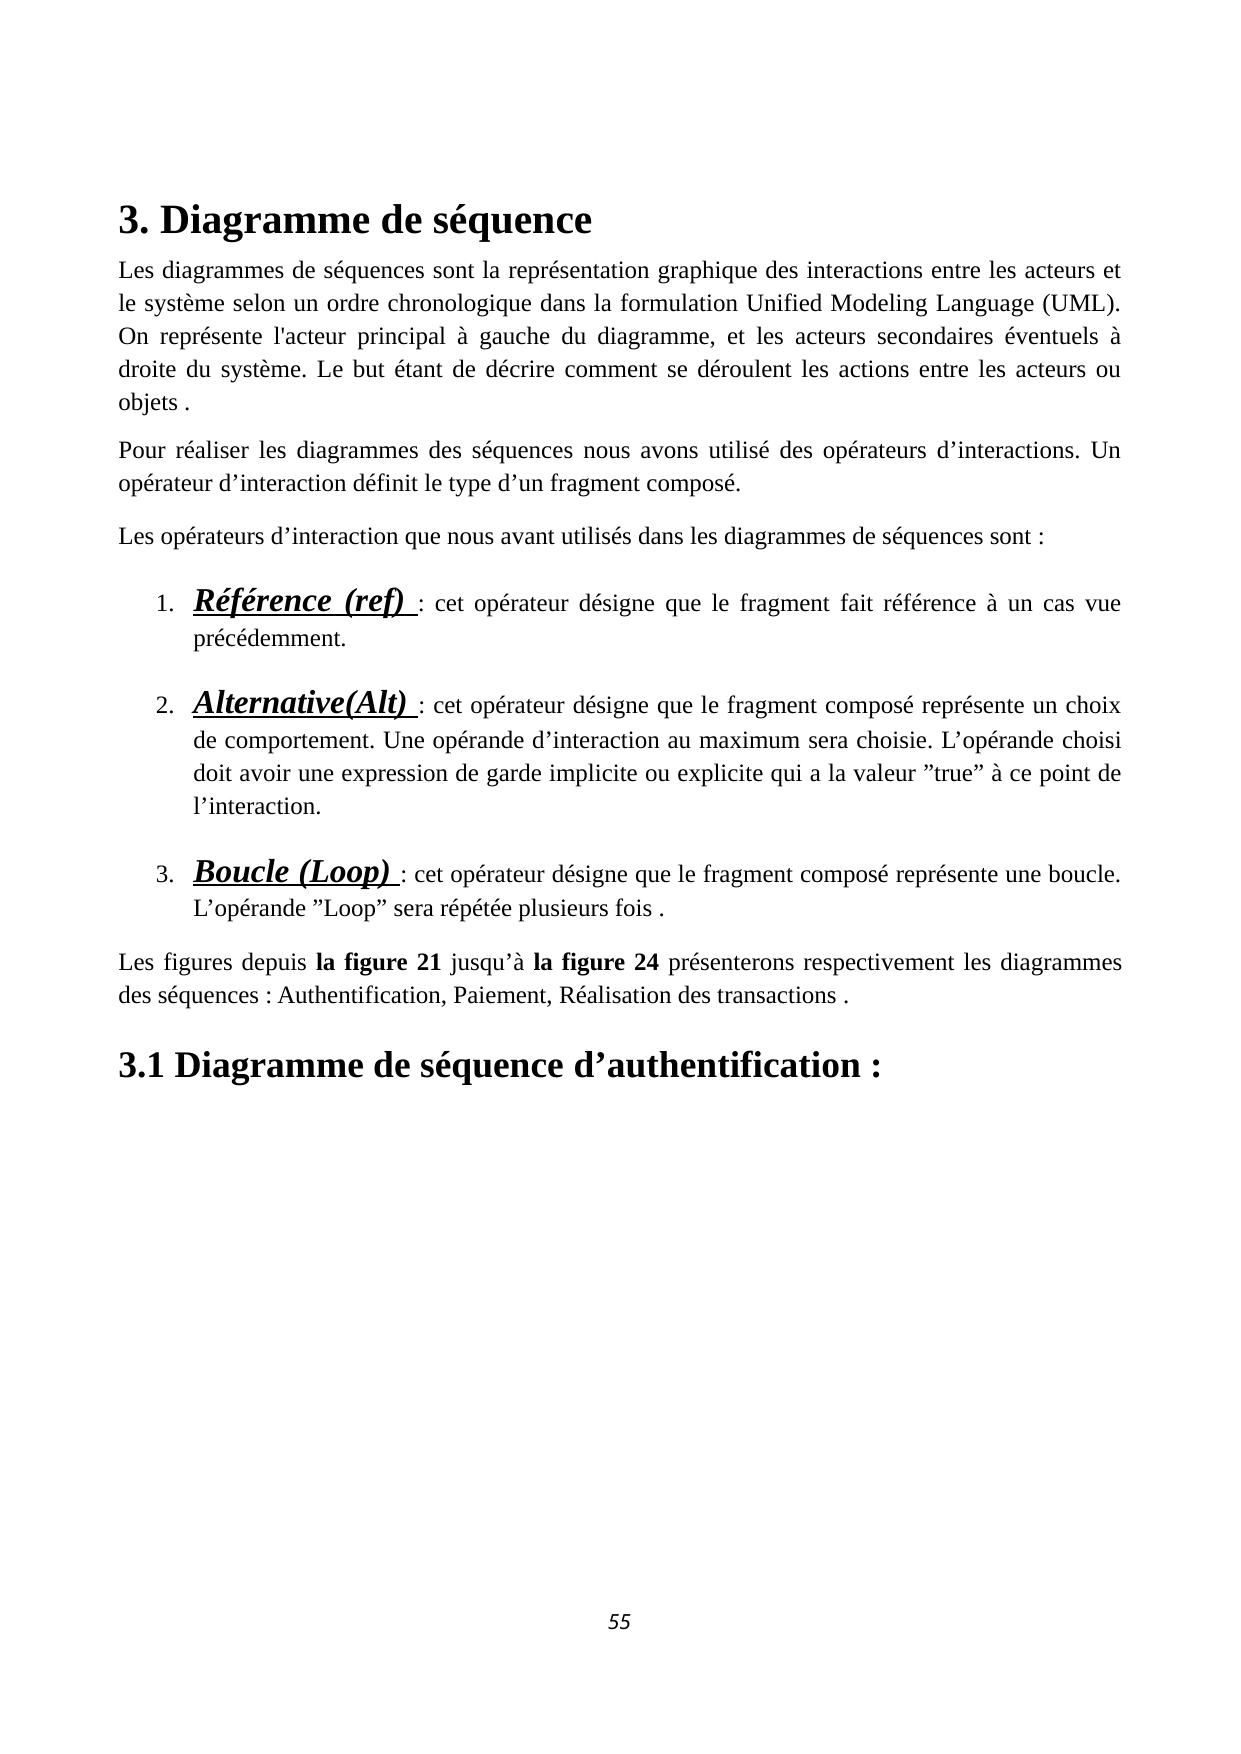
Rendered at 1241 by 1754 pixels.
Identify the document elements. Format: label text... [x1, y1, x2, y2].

text Les diagrammes de séquences sont la représentation graphique des interactions entre les acteurs et le système selon un ordre chronologique dans la formulation Unified Modeling Language (UML). On représente l'acteur principal à gauche du diagramme, et les acteurs secondaires éventuels à droite du système. Le but étant de décrire comment se déroulent les actions entre les acteurs ou objets . [118, 255, 1122, 416]
list Boucle (Loop) : cet opérateur désigne que le fragment composé représente une boucle. L’opérande ”Loop” sera répétée plusieurs fois . [156, 851, 1122, 922]
subtitle 3. Diagramme de séquence [118, 194, 1122, 242]
text Les opérateurs d’interaction que nous avant utilisés dans les diagrammes de séquences sont : [118, 521, 1122, 550]
subtitle 3.1 Diagramme de séquence d’authentification : [118, 1042, 1122, 1085]
text Les figures depuis la figure 21 jusqu’à la figure 24 présenterons respectivement les diagrammes des séquences : Authentification, Paiement, Réalisation des transactions . [118, 947, 1122, 1009]
list Alternative(Alt) : cet opérateur désigne que le fragment composé représente un choix de comportement. Une opérande d’interaction au maximum sera choisie. L’opérande choisi doit avoir une expression de garde implicite ou explicite qui a la valeur ”true” à ce point de l’interaction. [156, 683, 1122, 820]
list Référence (ref) : cet opérateur désigne que le fragment fait référence à un cas vue précédemment. [156, 581, 1122, 652]
text Pour réaliser les diagrammes des séquences nous avons utilisé des opérateurs d’interactions. Un opérateur d’interaction définit le type d’un fragment composé. [118, 435, 1122, 496]
